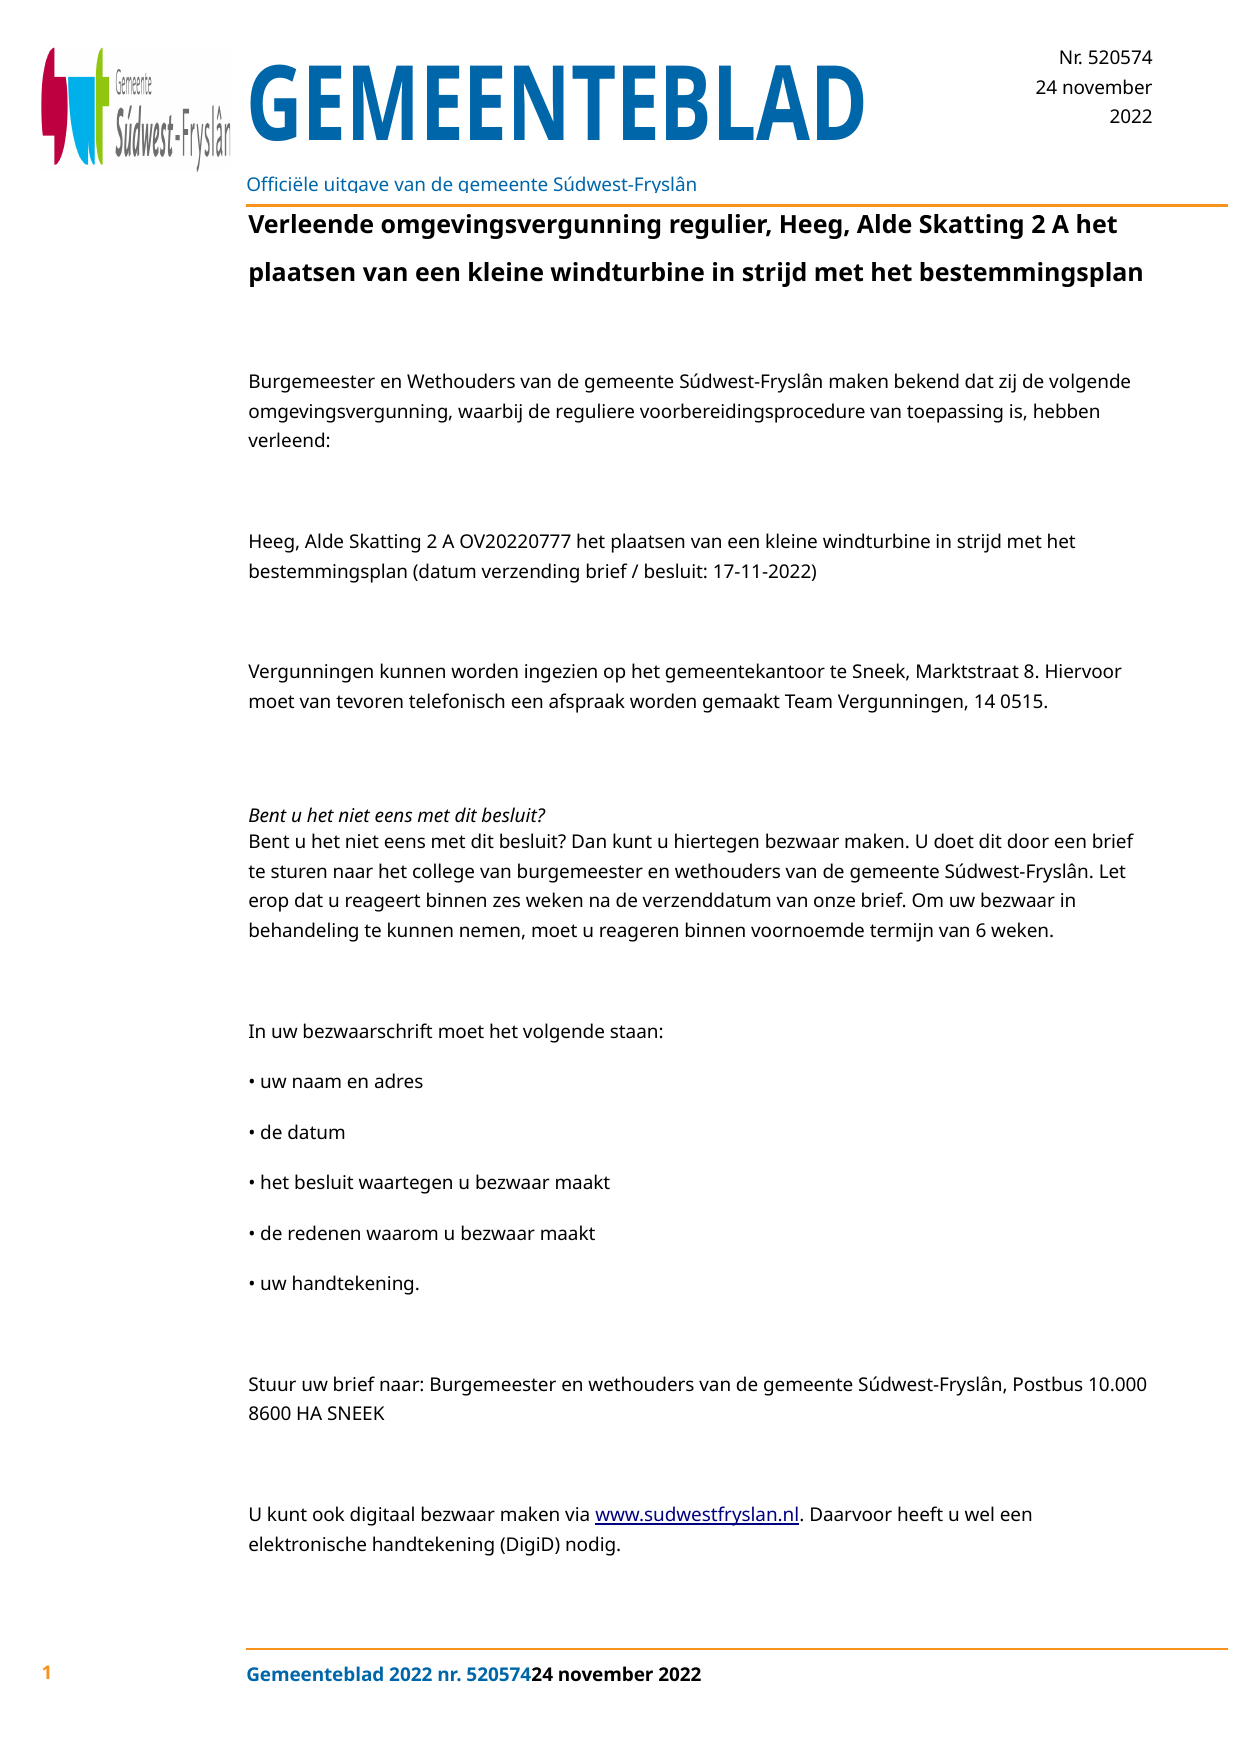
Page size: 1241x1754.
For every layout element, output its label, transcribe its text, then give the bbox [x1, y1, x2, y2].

text • de datum [248, 1119, 1152, 1144]
text • de redenen waarom u bezwaar maakt [248, 1220, 1152, 1245]
text Heeg, Alde Skatting 2 A OV20220777 het plaatsen van een kleine windturbine in strijd met het bestemmingsplan (datum verzending brief / besluit: 17-11-2022) [248, 528, 1152, 584]
text Stuur uw brief naar: Burgemeester en wethouders van de gemeente Súdwest-Fryslân, Postbus 10.000 8600 HA SNEEK [248, 1371, 1152, 1426]
text • uw naam en adres [248, 1068, 1152, 1094]
text • het besluit waartegen u bezwaar maakt [248, 1169, 1152, 1195]
text • uw handtekening. [248, 1270, 1152, 1296]
text Verleende omgevingsvergunning regulier, Heeg, Alde Skatting 2 A het plaatsen van een kleine windturbine in strijd met het bestemmingsplan [248, 207, 1152, 288]
text Bent u het niet eens met dit besluit? Dan kunt u hiertegen bezwaar maken. U doet dit door een brief te sturen naar het college van burgemeester en wethouders van de gemeente Súdwest-Fryslân. Let erop dat u reageert binnen zes weken na de verzenddatum van onze brief. Om uw bezwaar in behandeling te kunnen nemen, moet u reageren binnen voornoemde termijn van 6 weken. [248, 828, 1152, 943]
text Burgemeester en Wethouders van de gemeente Súdwest-Fryslân maken bekend dat zij de volgende omgevingsvergunning, waarbij de reguliere voorbereidingsprocedure van toepassing is, hebben verleend: [248, 368, 1152, 453]
picture [41, 47, 231, 172]
text Bent u het niet eens met dit besluit? [248, 803, 1152, 828]
text In uw bezwaarschrift moet het volgende staan: [248, 1018, 1152, 1044]
text Vergunningen kunnen worden ingezien op het gemeentekantoor te Sneek, Marktstraat 8. Hiervoor moet van tevoren telefonisch een afspraak worden gemaakt Team Vergunningen, 14 0515. [248, 659, 1152, 714]
text U kunt ook digitaal bezwaar maken via www.sudwestfryslan.nl. Daarvoor heeft u wel een elektronische handtekening (DigiD) nodig. [248, 1501, 1152, 1557]
